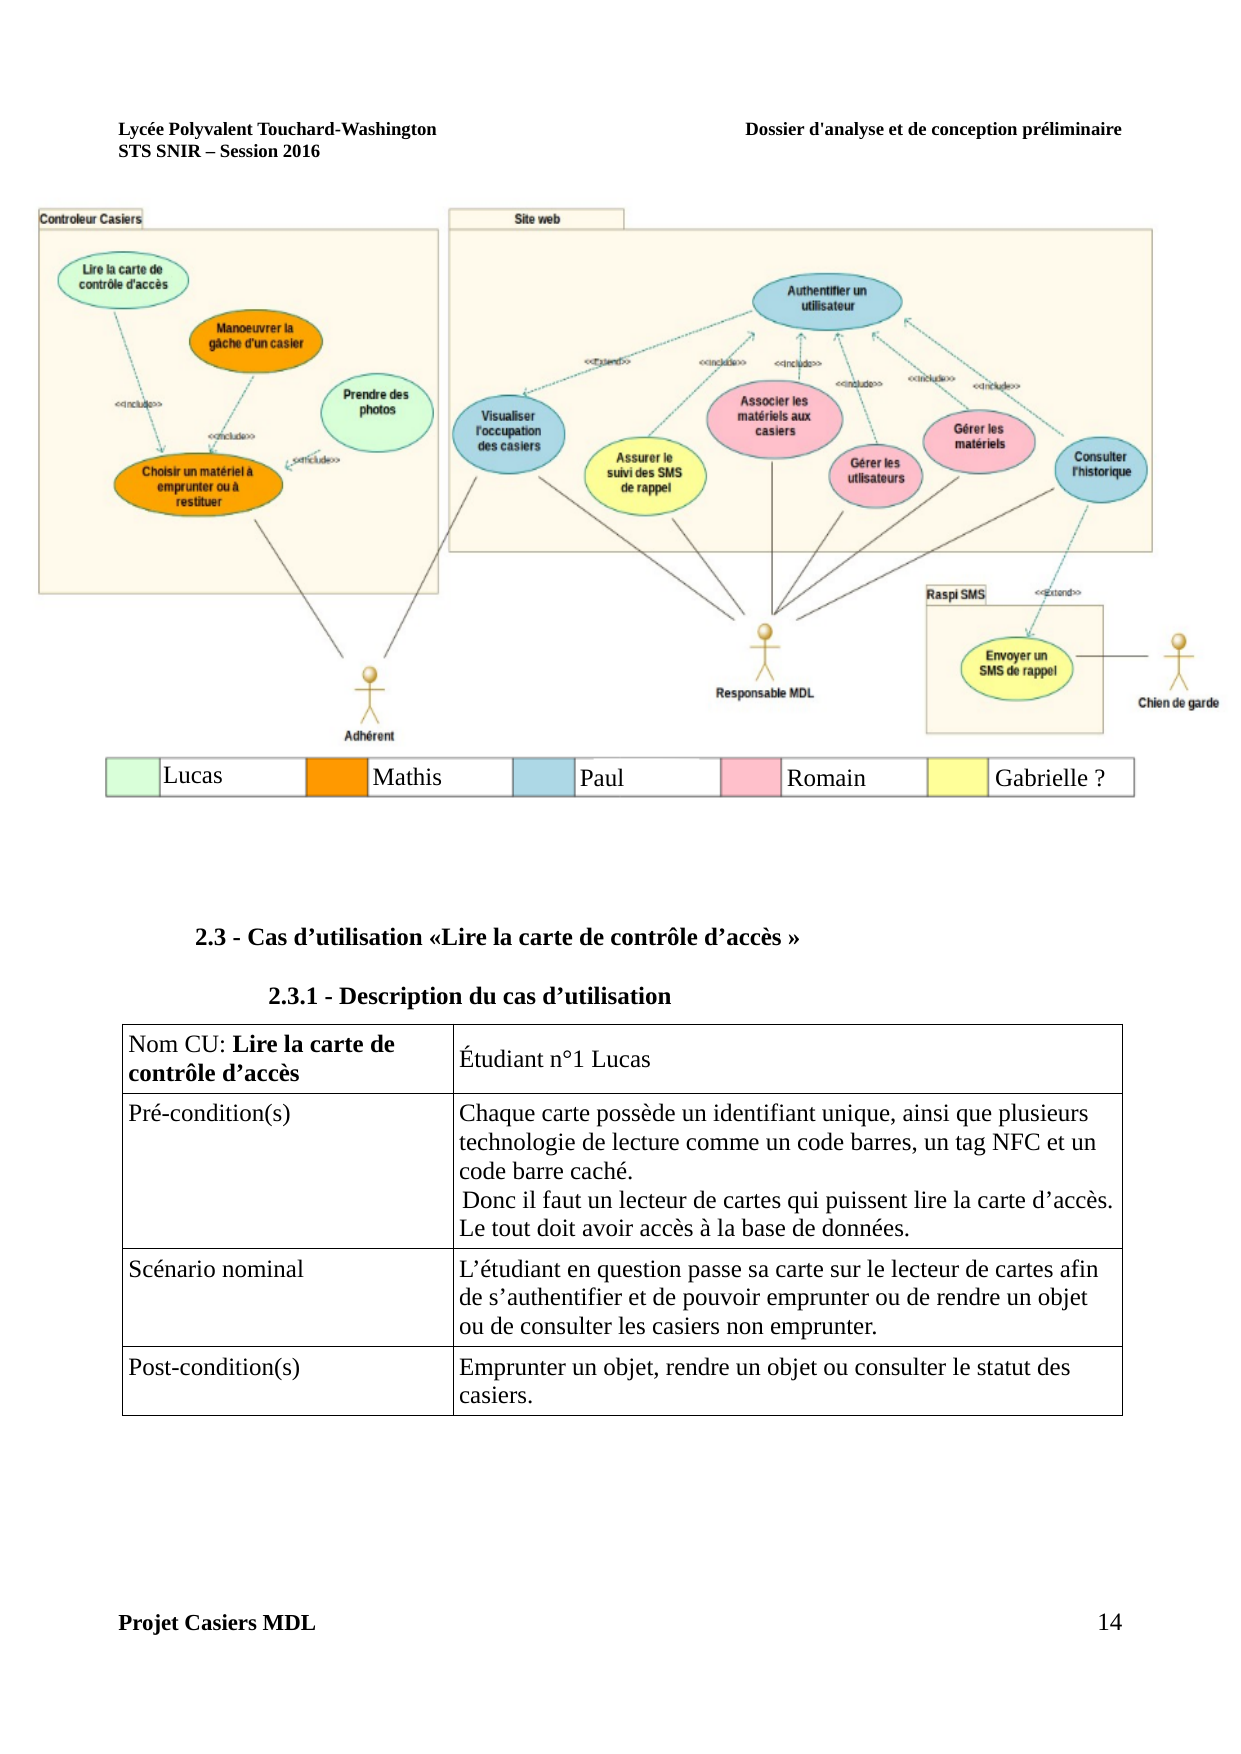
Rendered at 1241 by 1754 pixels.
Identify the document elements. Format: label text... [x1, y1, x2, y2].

subtitle 2.3 - Cas d’utilisation «Lire la carte de contrôle d’accès » [195, 922, 1122, 950]
table_cell Emprunter un objet, rendre un objet ou consulter le statut des casiers. [454, 1347, 1122, 1415]
table_cell Scénario nominal [123, 1249, 453, 1346]
table_cell Post-condition(s) [123, 1347, 453, 1415]
subtitle 2.3.1 - Description du cas d’utilisation [118, 977, 1122, 1011]
picture [32, 196, 1229, 802]
table_header Nom CU: Lire la carte de contrôle d’accès [123, 1025, 453, 1093]
table_cell Chaque carte possède un identifiant unique, ainsi que plusieurs technologie de lecture comme un code barres, un tag NFC et un code barre caché. Donc il faut un lecteur de cartes qui puissent lire la carte d’accès. Le tout doit avoir accès à la base de données. [454, 1094, 1122, 1248]
table_header Étudiant n°1 Lucas [454, 1025, 1122, 1093]
table_cell Pré-condition(s) [123, 1094, 453, 1248]
table_cell L’étudiant en question passe sa carte sur le lecteur de cartes afin de s’authentifier et de pouvoir emprunter ou de rendre un objet ou de consulter les casiers non emprunter. [454, 1249, 1122, 1346]
